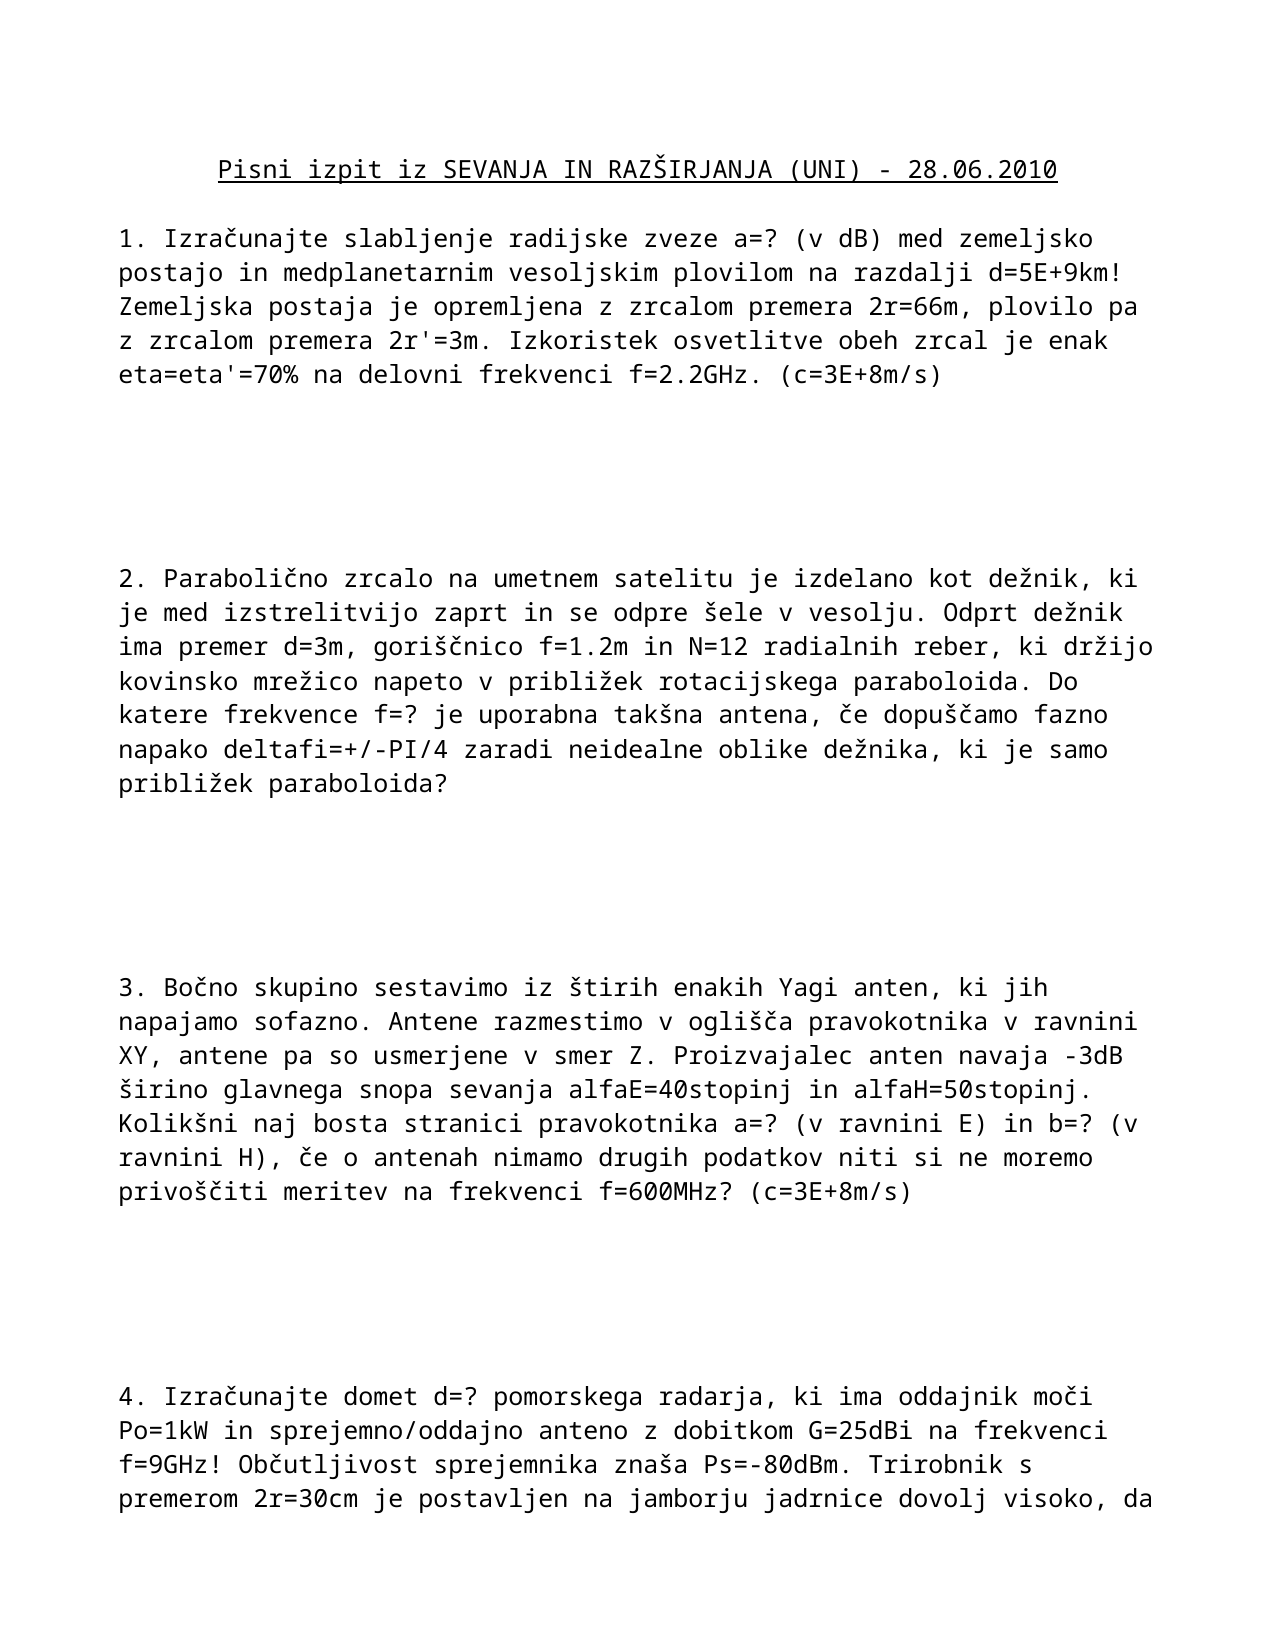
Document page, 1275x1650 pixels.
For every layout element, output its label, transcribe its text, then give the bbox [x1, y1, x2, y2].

text 2. Parabolično zrcalo na umetnem satelitu je izdelano kot dežnik, ki je med izstrelitvijo zaprt in se odpre šele v vesolju. Odprt dežnik ima premer d=3m, goriščnico f=1.2m in N=12 radialnih reber, ki držijo kovinsko mrežico napeto v približek rotacijskega paraboloida. Do katere frekvence f=? je uporabna takšna antena, če dopuščamo fazno napako deltafi=+/-PI/4 zaradi neidealne oblike dežnika, ki je samo približek paraboloida? [118, 561, 1157, 799]
text Pisni izpit iz SEVANJA IN RAZŠIRJANJA (UNI) - 28.06.2010 [118, 152, 1157, 186]
text 3. Bočno skupino sestavimo iz štirih enakih Yagi anten, ki jih napajamo sofazno. Antene razmestimo v oglišča pravokotnika v ravnini XY, antene pa so usmerjene v smer Z. Proizvajalec anten navaja -3dB širino glavnega snopa sevanja alfaE=40stopinj in alfaH=50stopinj. Kolikšni naj bosta stranici pravokotnika a=? (v ravnini E) in b=? (v ravnini H), če o antenah nimamo drugih podatkov niti si ne moremo privoščiti meritev na frekvenci f=600MHz? (c=3E+8m/s) [118, 970, 1157, 1208]
text 1. Izračunajte slabljenje radijske zveze a=? (v dB) med zemeljsko postajo in medplanetarnim vesoljskim plovilom na razdalji d=5E+9km! Zemeljska postaja je opremljena z zrcalom premera 2r=66m, plovilo pa z zrcalom premera 2r'=3m. Izkoristek osvetlitve obeh zrcal je enak eta=eta'=70% na delovni frekvenci f=2.2GHz. (c=3E+8m/s) [118, 220, 1157, 391]
text 4. Izračunajte domet d=? pomorskega radarja, ki ima oddajnik moči Po=1kW in sprejemno/oddajno anteno z dobitkom G=25dBi na frekvenci f=9GHz! Občutljivost sprejemnika znaša Ps=-80dBm. Trirobnik s premerom 2r=30cm je postavljen na jamborju jadrnice dovolj visoko, da [118, 1378, 1157, 1515]
